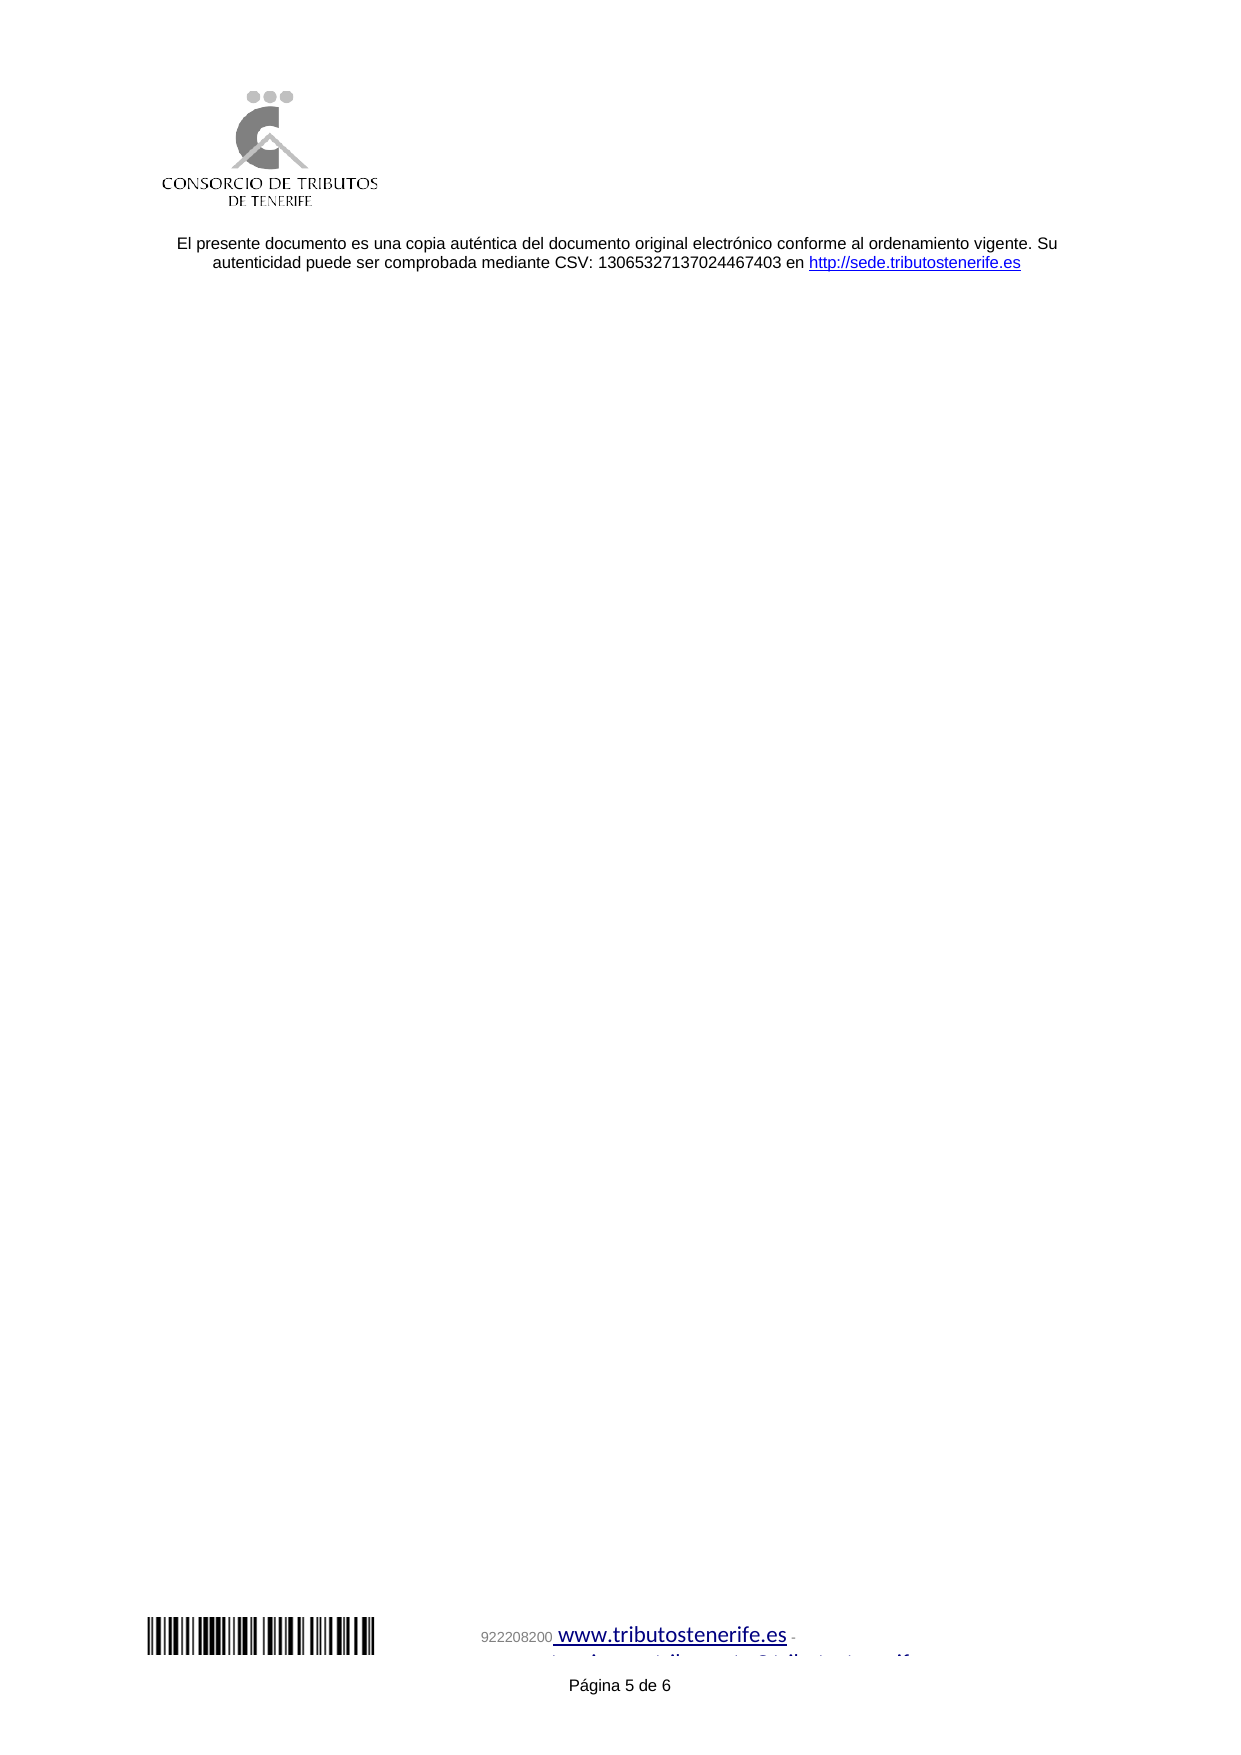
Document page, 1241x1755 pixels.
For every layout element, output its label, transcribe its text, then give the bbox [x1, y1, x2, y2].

text El presente documento es una copia auténtica del documento original electrónico conforme al ordenamiento vigente. Su autenticidad puede ser comprobada mediante CSV: 13065327137024467403 en http://sede.tributostenerife.es [177, 234, 1093, 272]
